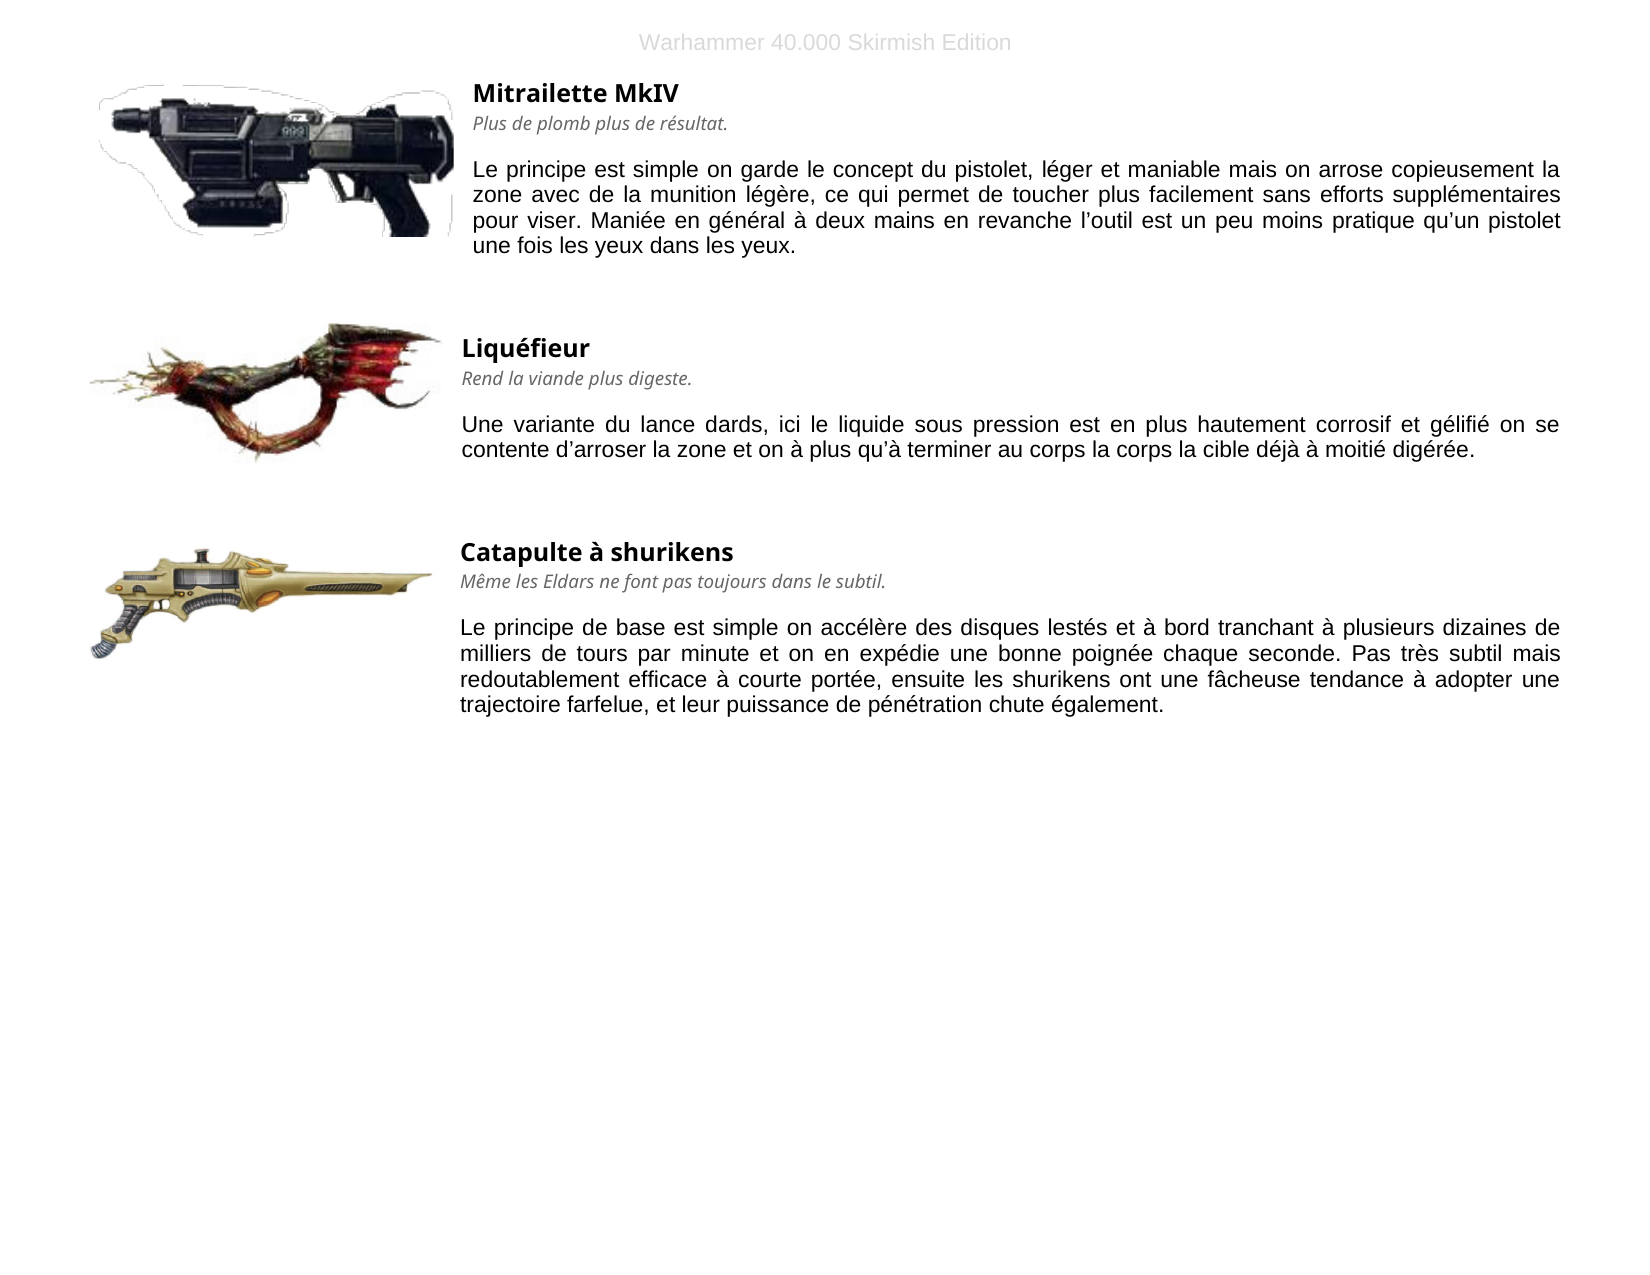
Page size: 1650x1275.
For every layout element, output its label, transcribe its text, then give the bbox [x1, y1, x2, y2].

text Le principe de base est simple on accélère des disques lestés et à bord tranchant à plusieurs dizaines de milliers de tours par minute et on en expédie une bonne poignée chaque seconde. Pas très subtil mais redoutablement efficace à courte portée, ensuite les shurikens ont une fâcheuse tendance à adopter une trajectoire farfelue, et leur puissance de pénétration chute également. [88, 615, 1561, 718]
subtitle Plus de plomb plus de résultat. [454, 110, 1561, 136]
text Une variante du lance dards, ici le liquide sous pression est en plus hautement corrosif et gélifié on se contente d’arroser la zone et on à plus qu’à terminer au corps la corps la cible déjà à moitié digérée. [443, 411, 1561, 463]
subtitle Liquéfieur [443, 331, 1561, 365]
picture [89, 323, 443, 463]
text Le principe est simple on garde le concept du pistolet, léger et maniable mais on arrose copieusement la zone avec de la munition légère, ce qui permet de toucher plus facilement sans efforts supplémentaires pour viser. Maniée en général à deux mains en revanche l’outil est un peu moins pratique qu’un pistolet une fois les yeux dans les yeux. [88, 156, 1561, 259]
subtitle Mitrailette MkIV [88, 76, 1561, 110]
subtitle Catapulte à shurikens [88, 535, 1561, 569]
subtitle Même les Eldars ne font pas toujours dans le subtil. [442, 569, 1561, 594]
picture [88, 546, 442, 686]
picture [98, 84, 454, 237]
subtitle Rend la viande plus digeste. [443, 365, 1561, 391]
